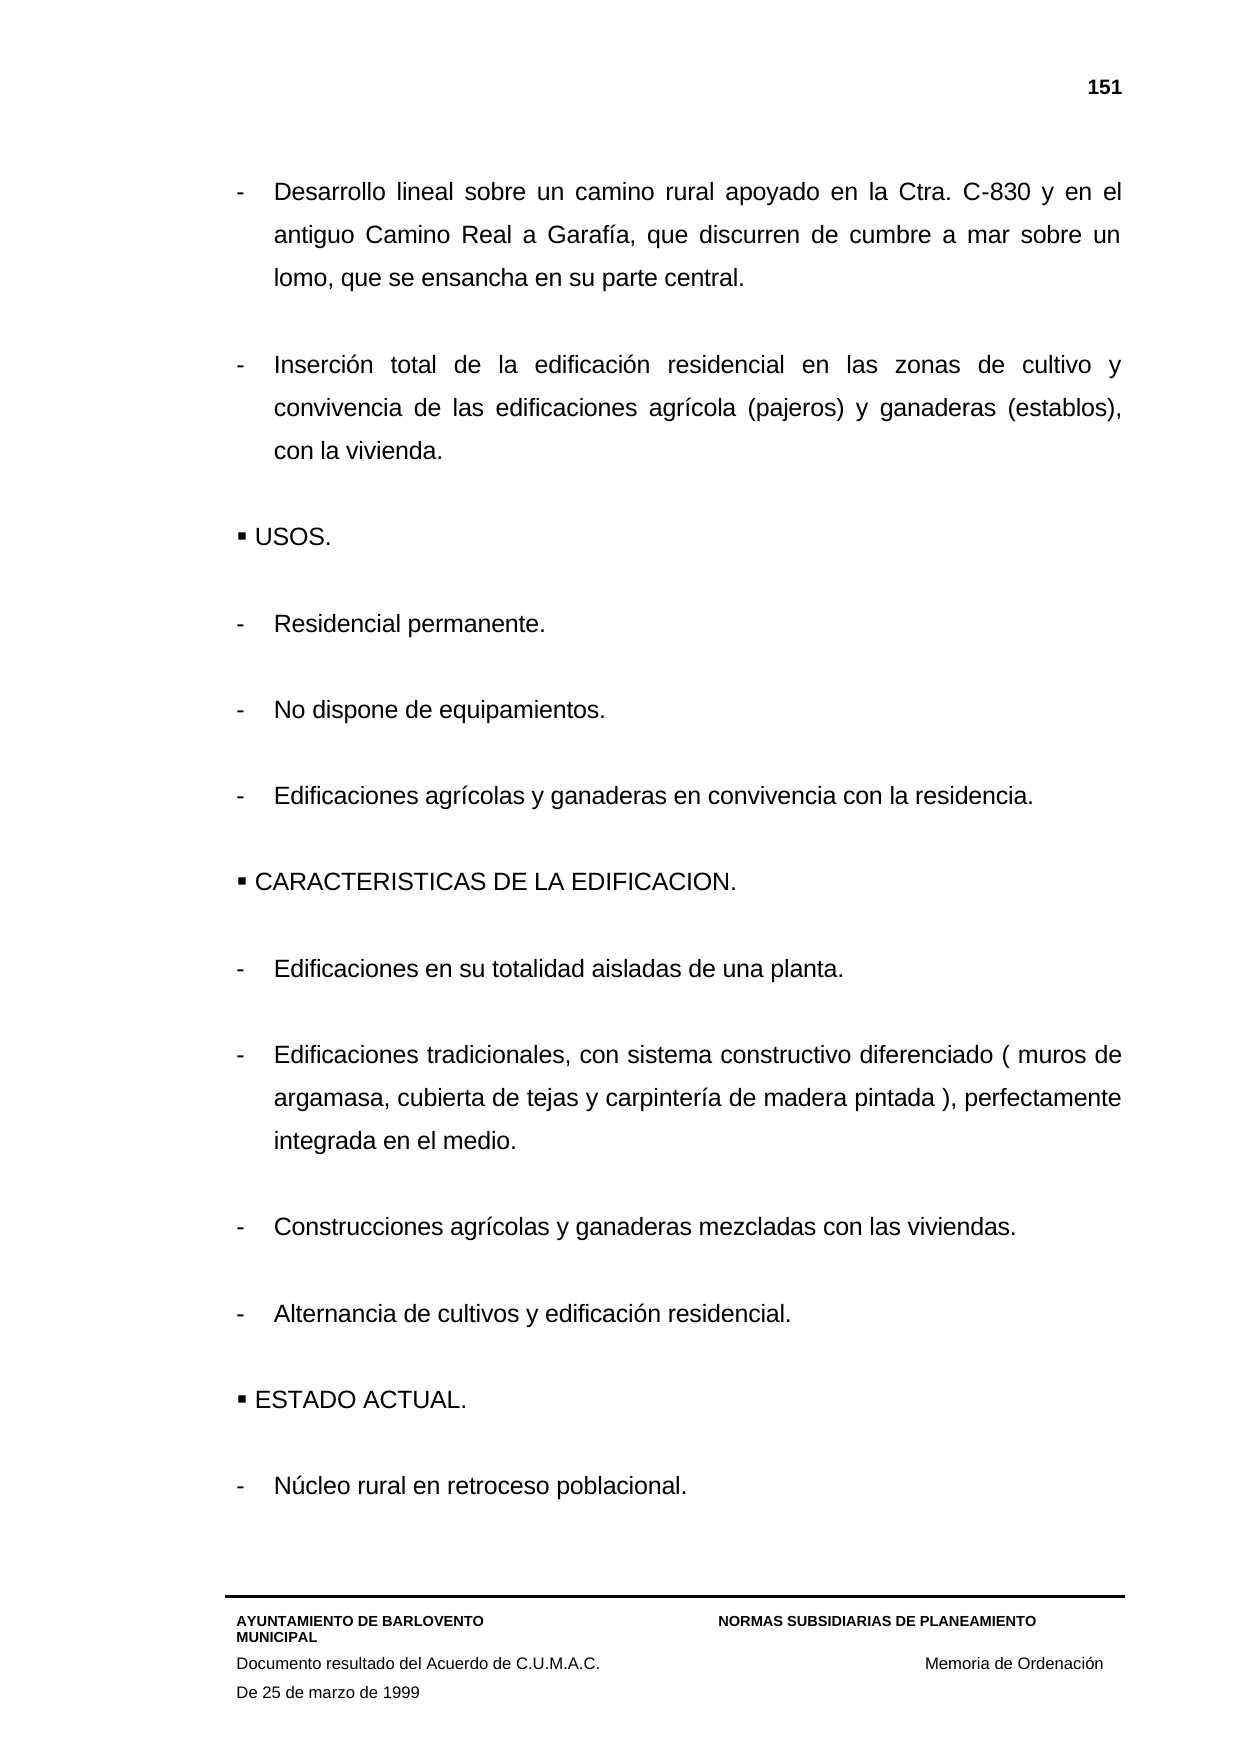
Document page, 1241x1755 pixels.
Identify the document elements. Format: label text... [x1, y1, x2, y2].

list Residencial permanente. [236, 608, 1122, 637]
list Construcciones agrícolas y ganaderas mezcladas con las viviendas. [236, 1212, 1122, 1241]
text  USOS. [236, 522, 1122, 551]
list Núcleo rural en retroceso poblacional. [236, 1471, 1122, 1500]
list Edificaciones en su totalidad aisladas de una planta. [236, 954, 1122, 982]
list Inserción total de la edificación residencial en las zonas de cultivo y convivencia de las edificaciones agrícola (pajeros) y ganaderas (establos), con la vivienda. [236, 350, 1122, 465]
list Desarrollo lineal sobre un camino rural apoyado en la Ctra. C‑830 y en el antiguo Camino Real a Garafía, que discurren de cumbre a mar sobre un lomo, que se ensancha en su parte central. [236, 177, 1122, 292]
list No dispone de equipamientos. [236, 695, 1122, 723]
list Edificaciones tradicionales, con sistema constructivo diferenciado ( muros de argamasa, cubierta de tejas y carpintería de madera pintada ), perfectamente integrada en el medio. [236, 1040, 1122, 1155]
list Edificaciones agrícolas y ganaderas en convivencia con la residencia. [236, 781, 1122, 810]
text  CARACTERISTICAS DE LA EDIFICACION. [236, 867, 1122, 896]
text  ESTADO ACTUAL. [236, 1385, 1122, 1414]
list Alternancia de cultivos y edificación residencial. [236, 1299, 1122, 1327]
